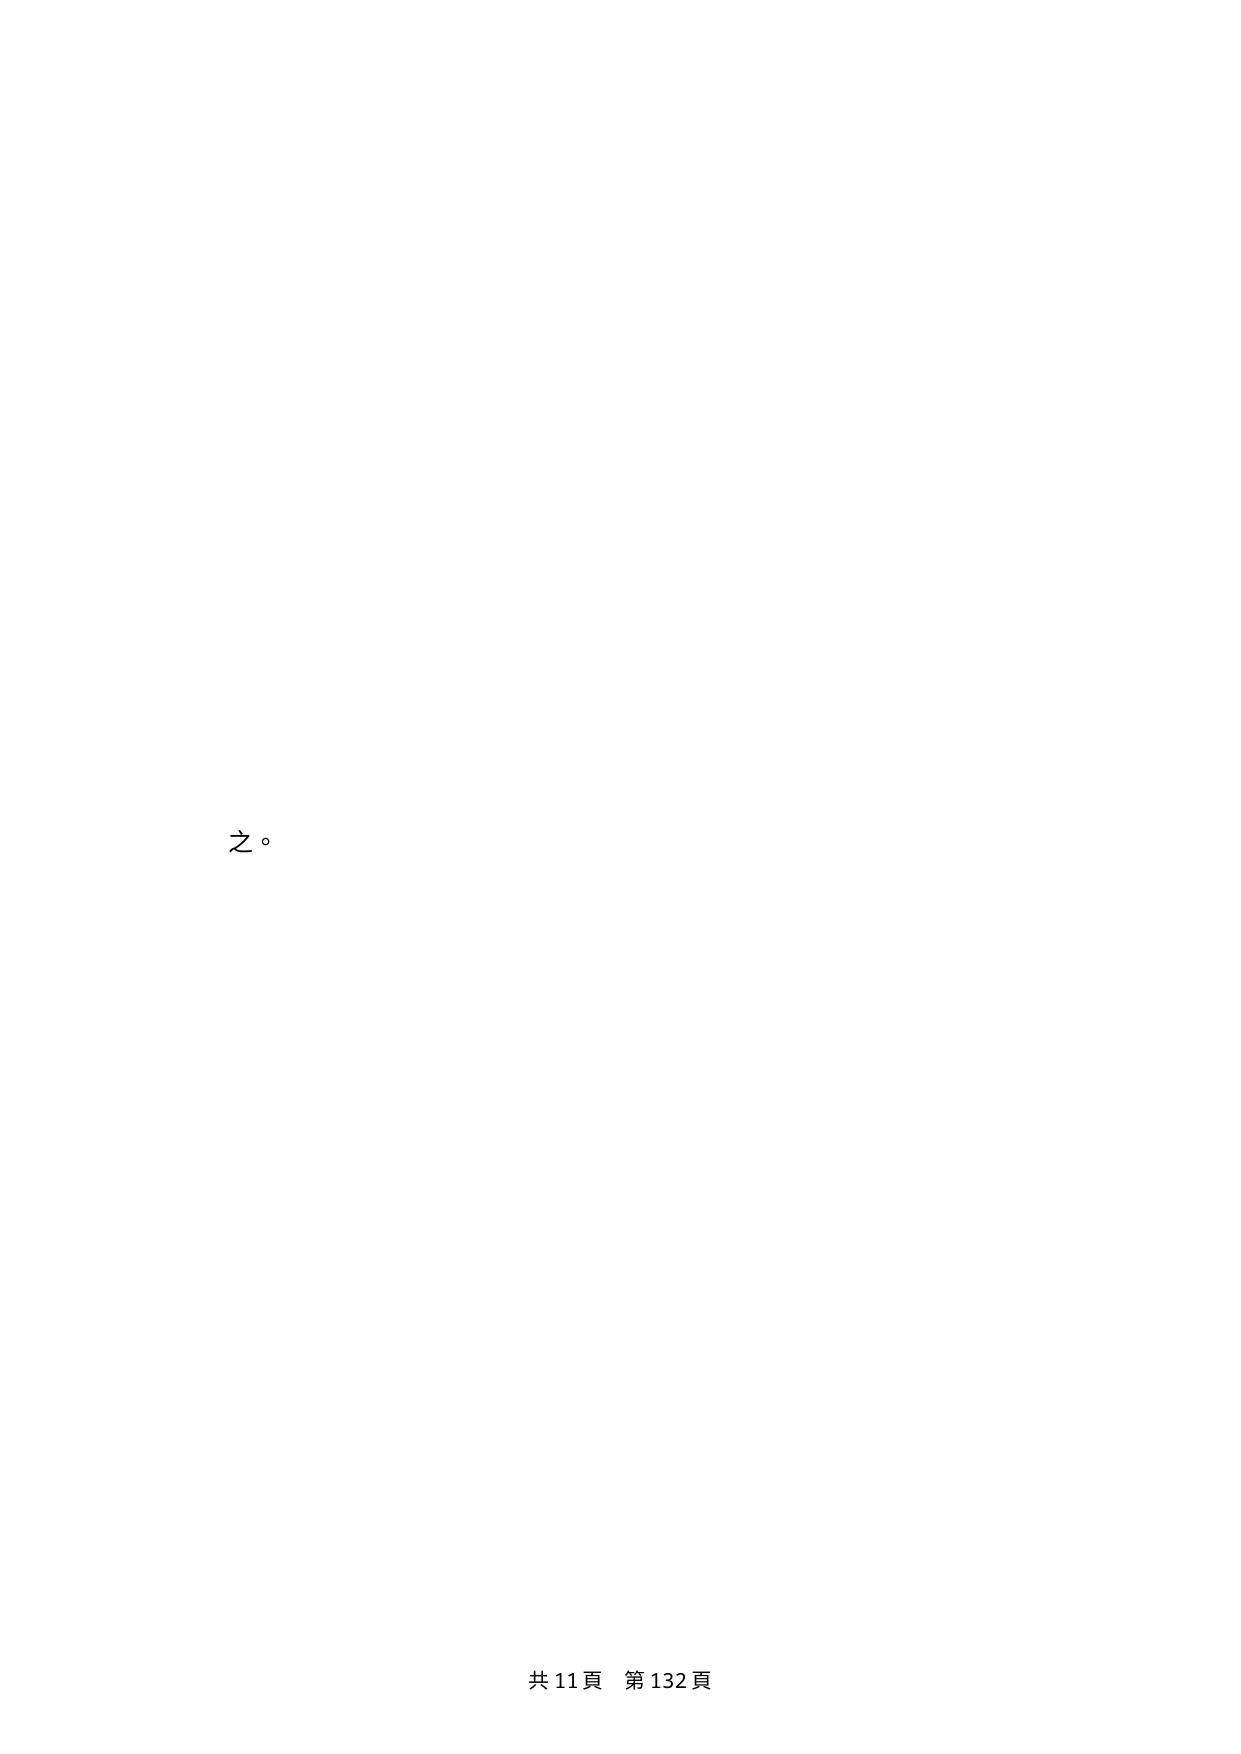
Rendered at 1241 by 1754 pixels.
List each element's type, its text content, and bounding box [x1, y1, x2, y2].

text 之。 [229, 799, 1122, 862]
